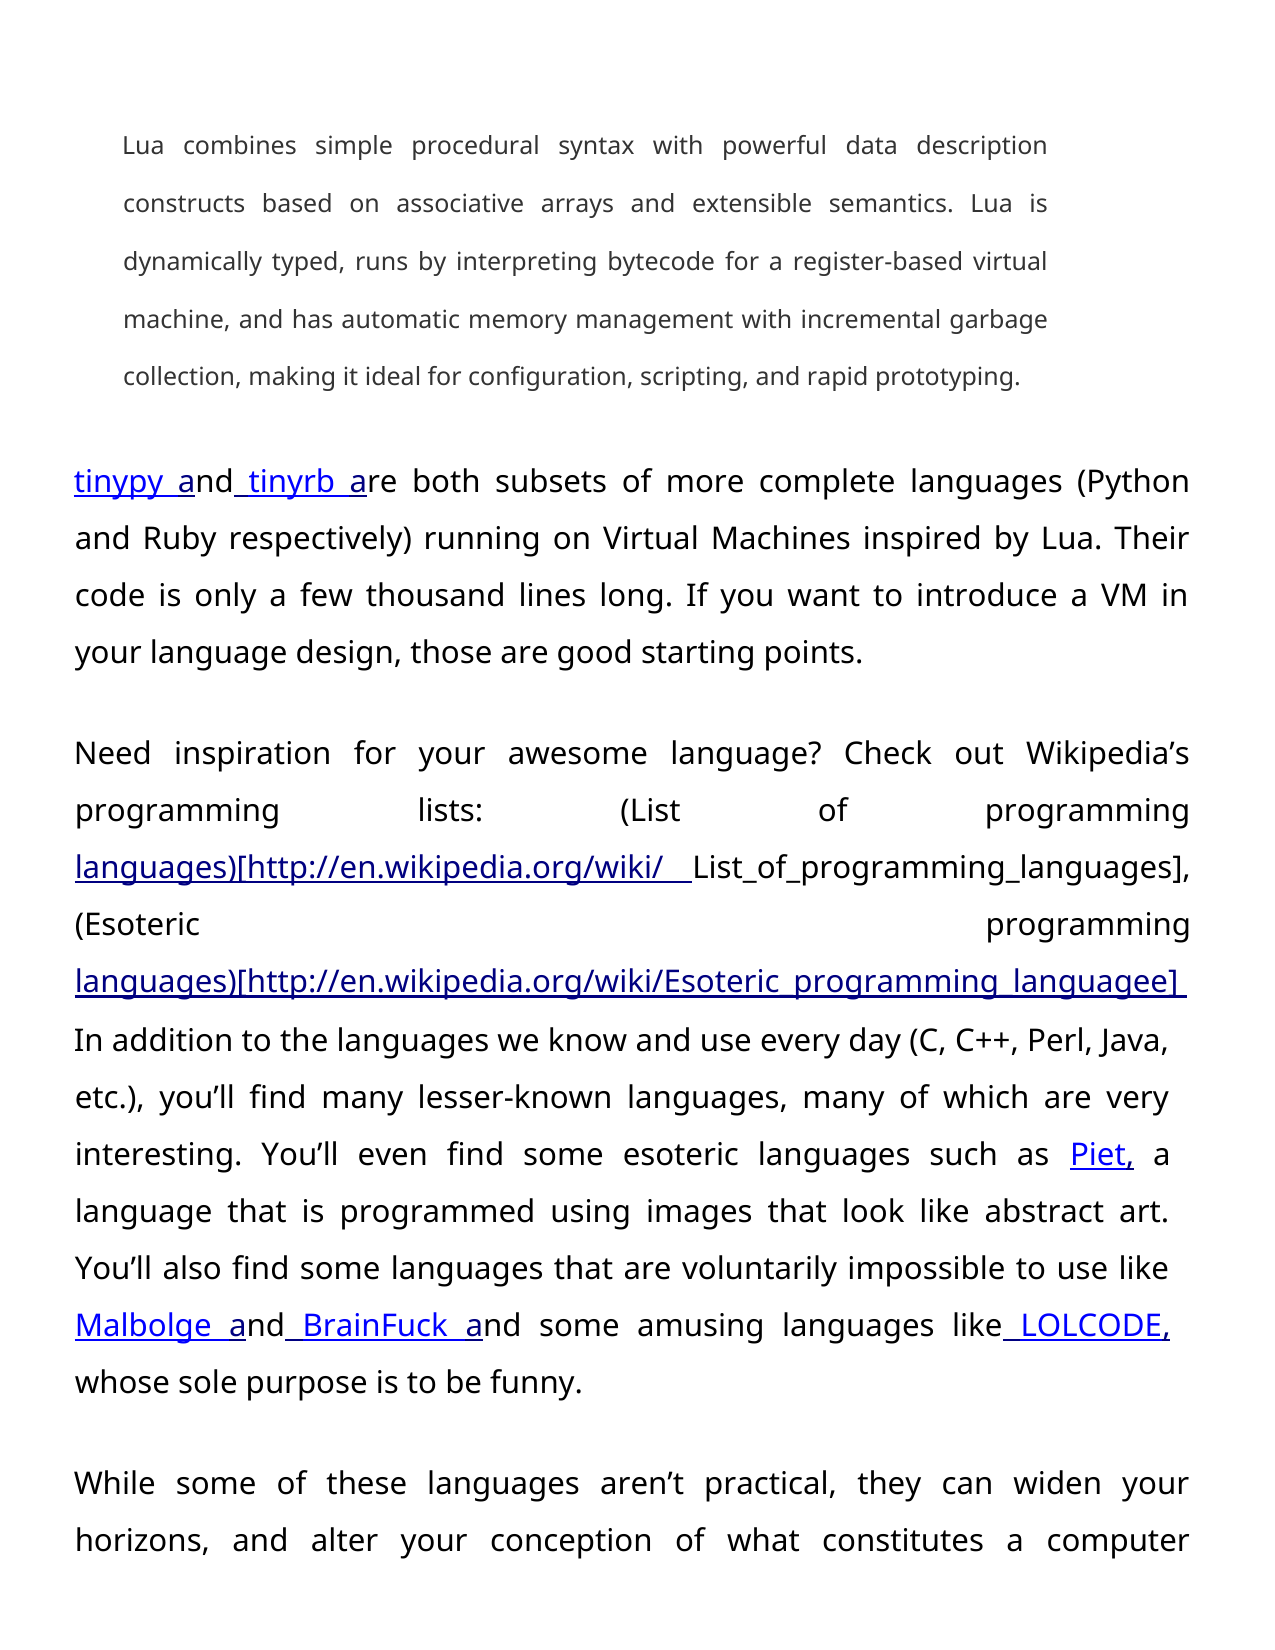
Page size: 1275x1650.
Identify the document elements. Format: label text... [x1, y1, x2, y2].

text In addition to the languages we know and use every day (C, C++, Perl, Java, etc.), you’ll find many lesser-known languages, many of which are very interesting. You’ll even find some esoteric languages such as Piet, a language that is programmed using images that look like abstract art. You’ll also find some languages that are voluntarily impossible to use like Malbolge and BrainFuck and some amusing languages like LOLCODE, whose sole purpose is to be funny. [73, 1017, 1170, 1403]
text Need inspiration for your awesome language? Check out Wikipedia’s programming lists: (List of programming languages)[http://en.wikipedia.org/wiki/ List_of_programming_languages], (Esoteric programming languages)[http://en.wikipedia.org/wiki/Esoteric_programming_languagee] [73, 731, 1191, 1002]
text tinypy and tinyrb are both subsets of more complete languages (Python and Ruby respectively) running on Virtual Machines inspired by Lua. Their code is only a few thousand lines long. If you want to introduce a VM in your language design, those are good starting points. [73, 459, 1191, 673]
text Lua combines simple procedural syntax with powerful data description constructs based on associative arrays and extensible semantics. Lua is dynamically typed, runs by interpreting bytecode for a register-based virtual machine, and has automatic memory management with incremental garbage collection, making it ideal for configuration, scripting, and rapid prototyping. [122, 128, 1049, 393]
text While some of these languages aren’t practical, they can widen your horizons, and alter your conception of what constitutes a computer [73, 1461, 1191, 1560]
